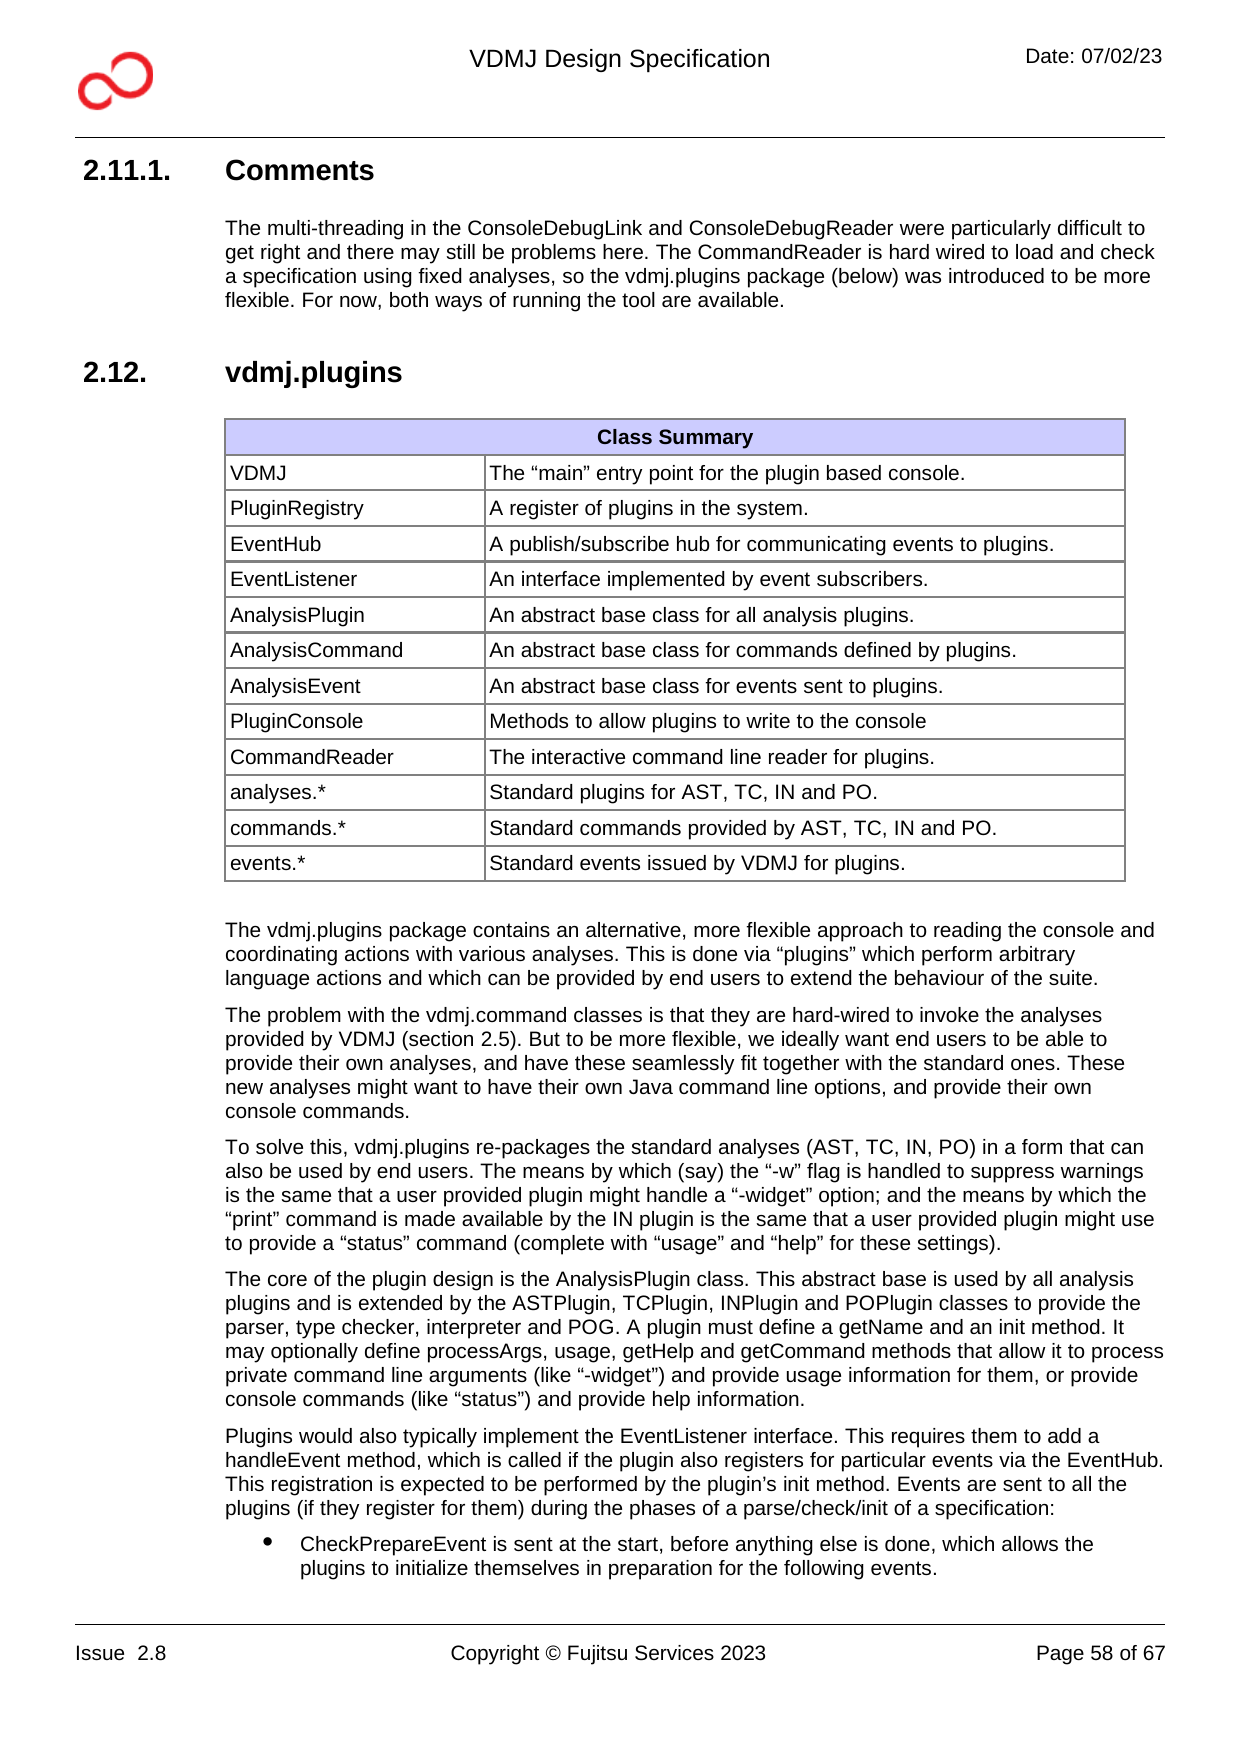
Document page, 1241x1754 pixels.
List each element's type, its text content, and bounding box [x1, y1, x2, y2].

table_cell PluginConsole [226, 705, 484, 738]
table_cell AnalysisPlugin [226, 598, 484, 631]
table_cell commands.* [226, 811, 484, 844]
subtitle vdmj.plugins [75, 355, 1165, 388]
table_cell VDMJ [226, 456, 484, 489]
table_cell Methods to allow plugins to write to the console [486, 705, 1124, 738]
table_cell CommandReader [226, 740, 484, 773]
table_cell The interactive command line reader for plugins. [486, 740, 1124, 773]
table_cell EventListener [226, 563, 484, 596]
table_cell EventHub [226, 527, 484, 560]
table_cell An abstract base class for events sent to plugins. [486, 669, 1124, 702]
text The problem with the vdmj.command classes is that they are hard-wired to invoke the analyses provided by VDMJ (section 2.5). But to be more flexible, we ideally want end users to be able to provide their own analyses, and have these seamlessly fit together with the standard ones. These new analyses might want to have their own Java command line options, and provide their own console commands. [225, 1003, 1165, 1123]
text Plugins would also typically implement the EventListener interface. This requires them to add a handleEvent method, which is called if the plugin also registers for particular events via the EventHub. This registration is expected to be performed by the plugin’s init method. Events are sent to all the plugins (if they register for them) during the phases of a parse/check/init of a specification: [225, 1424, 1165, 1520]
table_cell Standard events issued by VDMJ for plugins. [486, 847, 1124, 880]
table_cell The “main” entry point for the plugin based console. [486, 456, 1124, 489]
text The multi-threading in the ConsoleDebugLink and ConsoleDebugReader were particularly difficult to get right and there may still be problems here. The CommandReader is hard wired to load and check a specification using fixed analyses, so the vdmj.plugins package (below) was introduced to be more flexible. For now, both ways of running the tool are available. [225, 216, 1165, 312]
table_cell AnalysisEvent [226, 669, 484, 702]
table_cell events.* [226, 847, 484, 880]
text To solve this, vdmj.plugins re-packages the standard analyses (AST, TC, IN, PO) in a form that can also be used by end users. The means by which (say) the “-w” flag is handled to suppress warnings is the same that a user provided plugin might handle a “-widget” option; and the means by which the “print” command is made available by the IN plugin is the same that a user provided plugin might use to provide a “status” command (complete with “usage” and “help” for these settings). [225, 1135, 1165, 1255]
table_cell Standard plugins for AST, TC, IN and PO. [486, 776, 1124, 809]
table_cell An abstract base class for all analysis plugins. [486, 598, 1124, 631]
table_cell AnalysisCommand [226, 634, 484, 667]
text The vdmj.plugins package contains an alternative, more flexible approach to reading the console and coordinating actions with various analyses. This is done via “plugins” which perform arbitrary language actions and which can be provided by end users to extend the behaviour of the suite. [225, 919, 1165, 991]
list CheckPrepareEvent is sent at the start, before anything else is done, which allows the plugins to initialize themselves in preparation for the following events. [262, 1532, 1165, 1580]
table_header Class Summary [226, 420, 1124, 454]
table_cell A publish/subscribe hub for communicating events to plugins. [486, 527, 1124, 560]
table_cell PluginRegistry [226, 491, 484, 525]
picture [78, 44, 153, 120]
table_cell An abstract base class for commands defined by plugins. [486, 634, 1124, 667]
subtitle Comments [75, 153, 1165, 186]
table_cell Standard commands provided by AST, TC, IN and PO. [486, 811, 1124, 844]
table_cell An interface implemented by event subscribers. [486, 563, 1124, 596]
table_cell A register of plugins in the system. [486, 491, 1124, 525]
table_cell analyses.* [226, 776, 484, 809]
text The core of the plugin design is the AnalysisPlugin class. This abstract base is used by all analysis plugins and is extended by the ASTPlugin, TCPlugin, INPlugin and POPlugin classes to provide the parser, type checker, interpreter and POG. A plugin must define a getName and an init method. It may optionally define processArgs, usage, getHelp and getCommand methods that allow it to process private command line arguments (like “-widget”) and provide usage information for them, or provide console commands (like “status”) and provide help information. [225, 1268, 1165, 1411]
